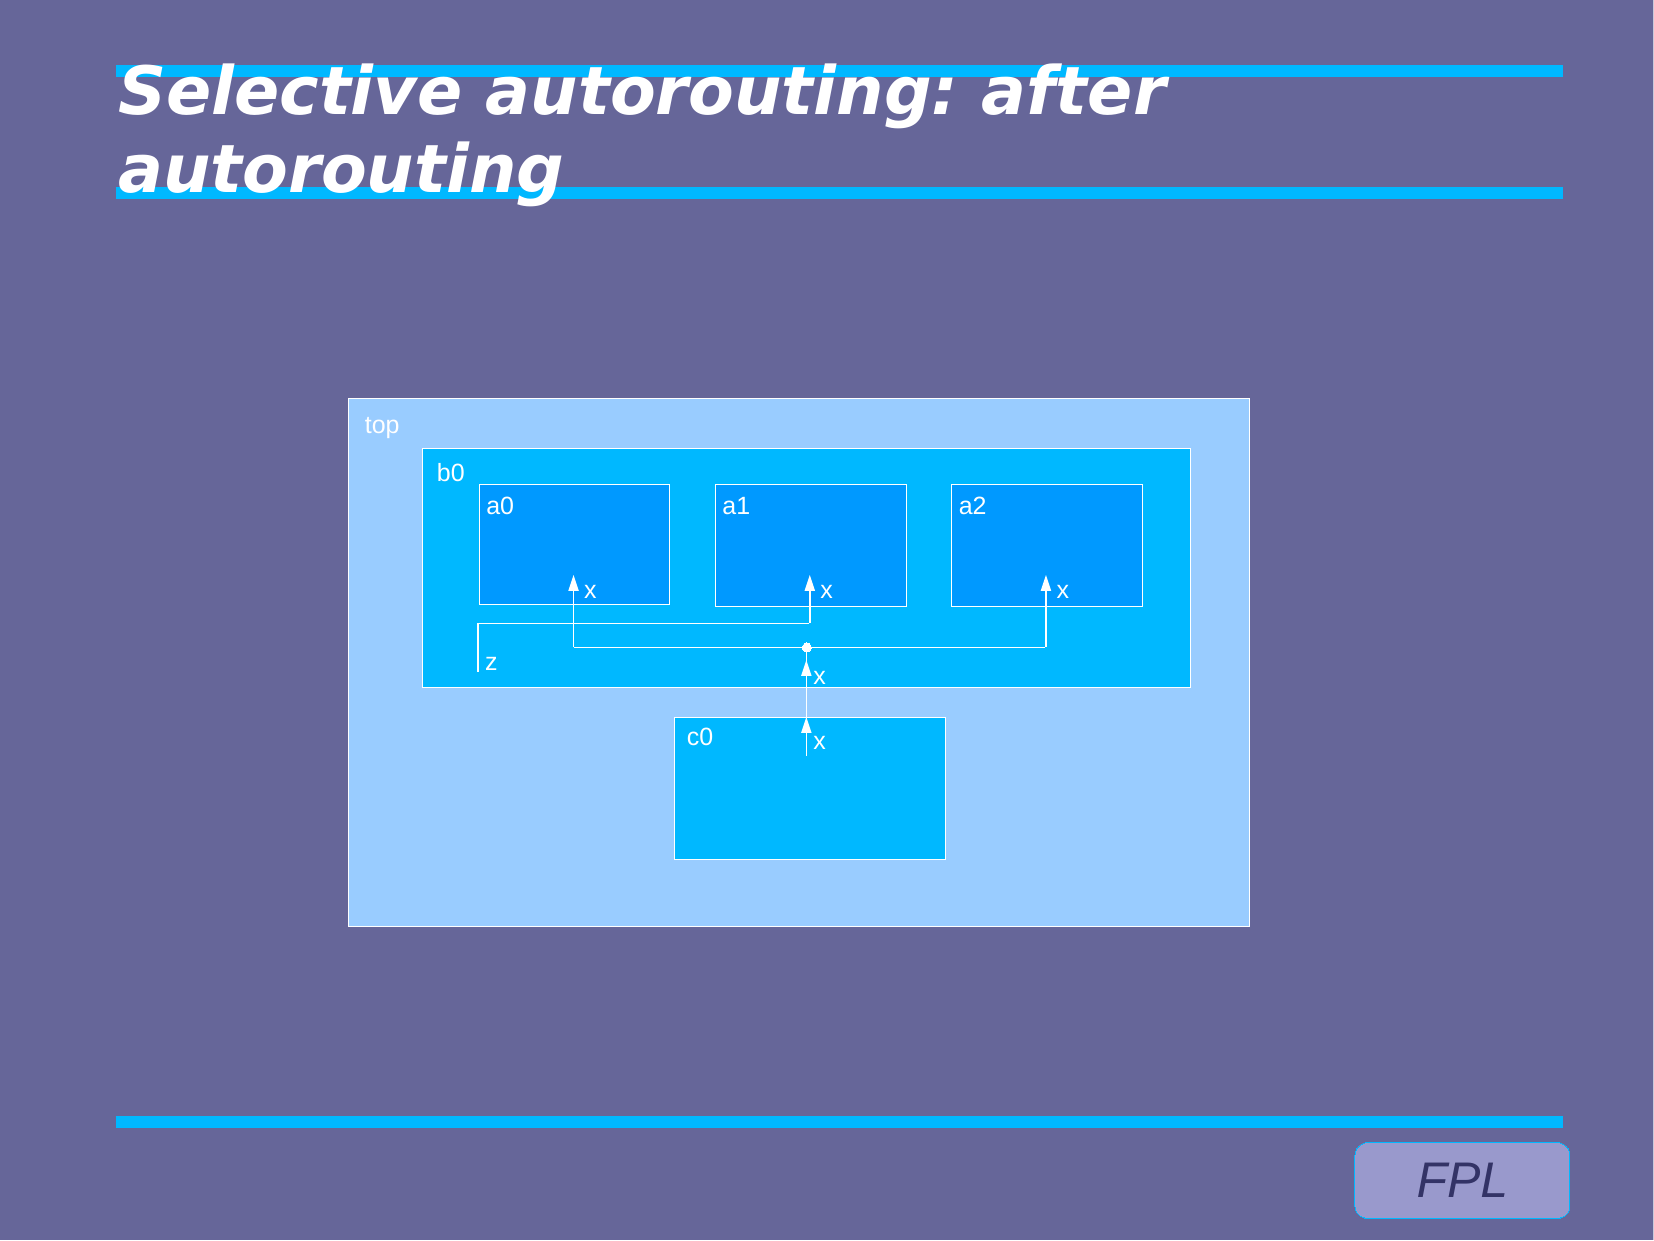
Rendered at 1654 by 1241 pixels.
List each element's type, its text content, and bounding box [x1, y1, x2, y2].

text_box a1 x [707, 484, 926, 616]
text_box [348, 398, 1250, 927]
text_box a2 x [943, 484, 1165, 616]
text_box c0 [672, 715, 737, 760]
text_box top [350, 403, 432, 447]
text_box x [798, 654, 840, 699]
title Selective autorouting: after autorouting [118, 41, 1531, 219]
text_box b0 [422, 451, 487, 496]
text_box z [470, 640, 512, 684]
text_box a0 x [471, 484, 687, 616]
text_box x [798, 719, 840, 764]
